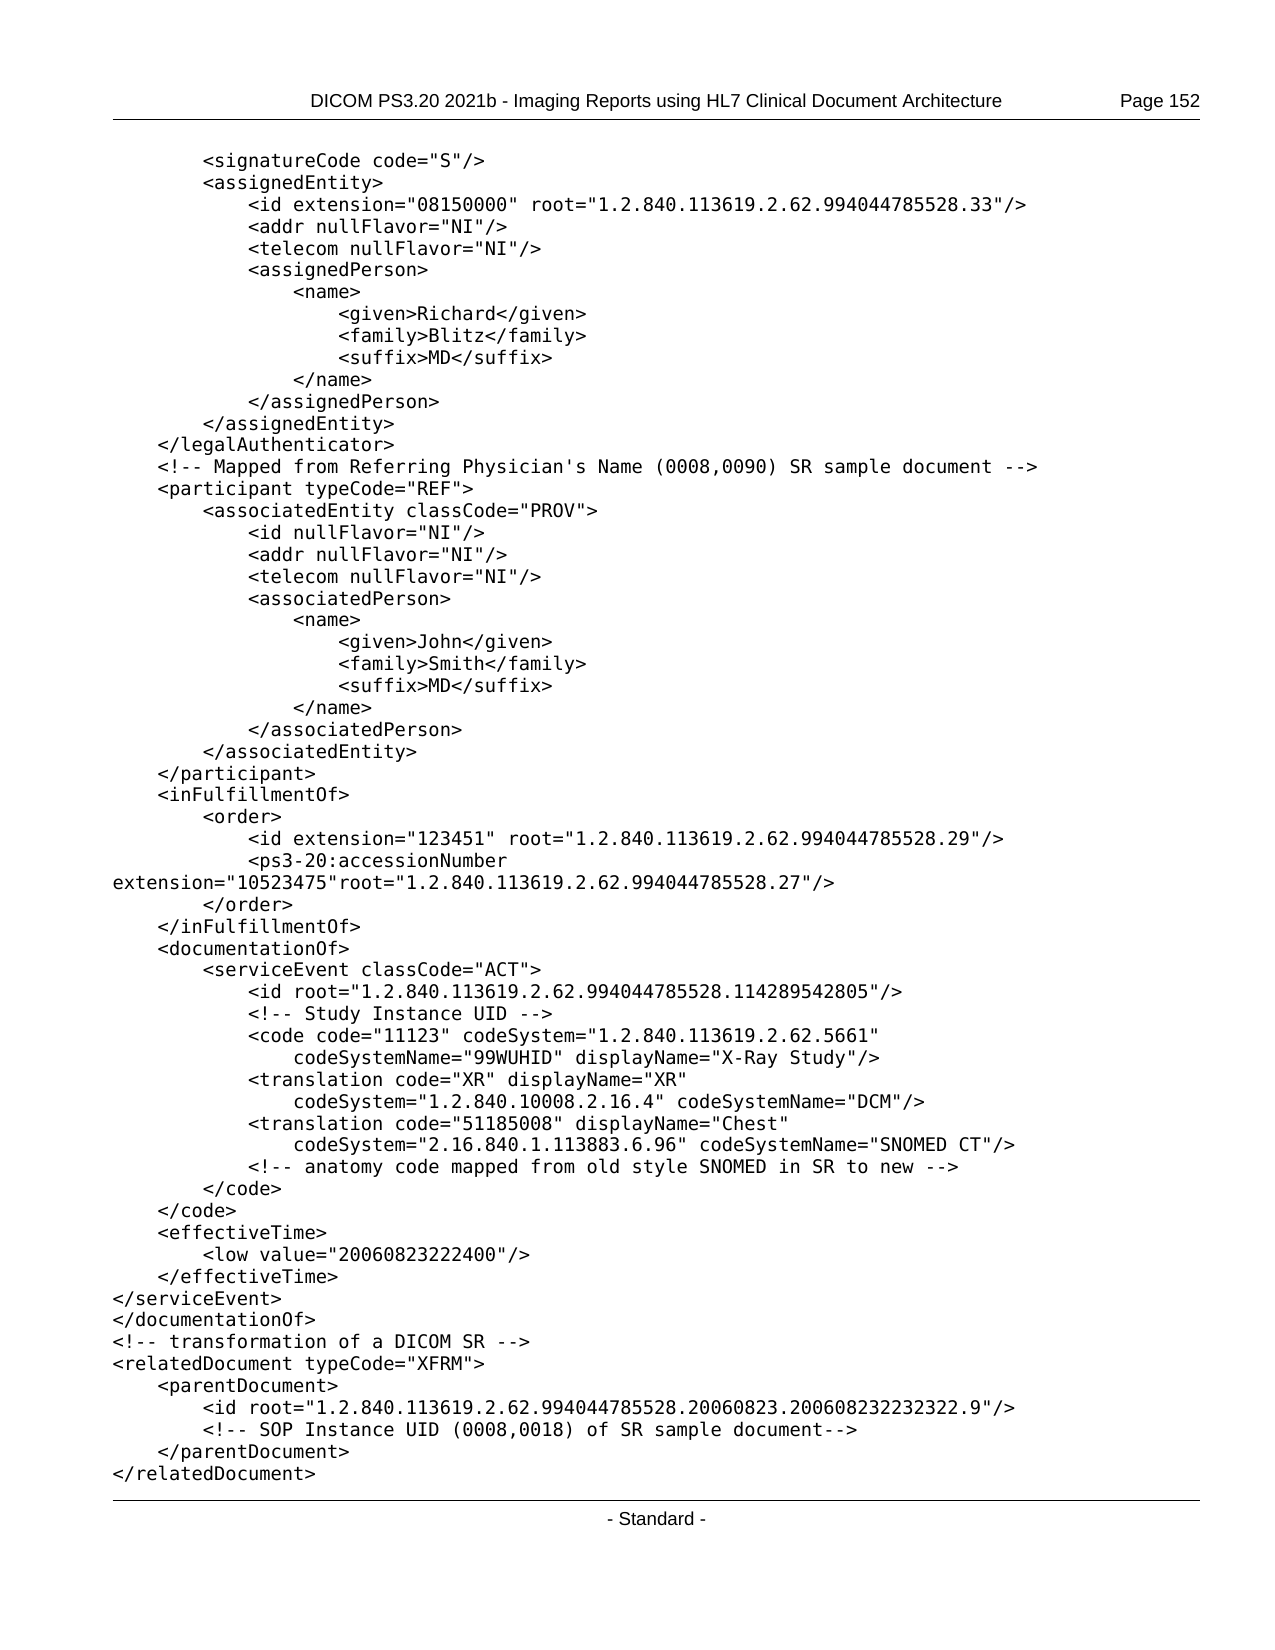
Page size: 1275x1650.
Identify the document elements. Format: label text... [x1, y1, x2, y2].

text <signatureCode code="S"/> <assignedEntity> <id extension="08150000" root="1.2.840.113619.2.62.994044785528.33"/> <addr nullFlavor="NI"/> <telecom nullFlavor="NI"/> <assignedPerson> <name> <given>Richard</given> <family>Blitz</family> <suffix>MD</suffix> </name> </assignedPerson> </assignedEntity> </legalAuthenticator> <!-- Mapped from Referring Physician's Name (0008,0090) SR sample document --> <participant typeCode="REF"> <associatedEntity classCode="PROV"> <id nullFlavor="NI"/> <addr nullFlavor="NI"/> <telecom nullFlavor="NI"/> <associatedPerson> <name> <given>John</given> <family>Smith</family> <suffix>MD</suffix> </name> </associatedPerson> </associatedEntity> </participant> <inFulfillmentOf> <order> <id extension="123451" root="1.2.840.113619.2.62.994044785528.29"/> <ps3-20:accessionNumber extension="10523475"root="1.2.840.113619.2.62.994044785528.27"/> </order> </inFulfillmentOf> <documentationOf> <serviceEvent classCode="ACT"> <id root="1.2.840.113619.2.62.994044785528.114289542805"/> <!-- Study Instance UID --> <code code="11123" codeSystem="1.2.840.113619.2.62.5661" codeSystemName="99WUHID" displayName="X-Ray Study"/> <translation code="XR" displayName="XR" codeSystem="1.2.840.10008.2.16.4" codeSystemName="DCM"/> <translation code="51185008" displayName="Chest" codeSystem="2.16.840.1.113883.6.96" codeSystemName="SNOMED CT"/> <!-- anatomy code mapped from old style SNOMED in SR to new --> </code> </code> <effectiveTime> <low value="20060823222400"/> </effectiveTime> </serviceEvent> </documentationOf> <!-- transformation of a DICOM SR --> <relatedDocument typeCode="XFRM"> <parentDocument> <id root="1.2.840.113619.2.62.994044785528.20060823.200608232232322.9"/> <!-- SOP Instance UID (0008,0018) of SR sample document--> </parentDocument> </relatedDocument> [112, 150, 1200, 1484]
